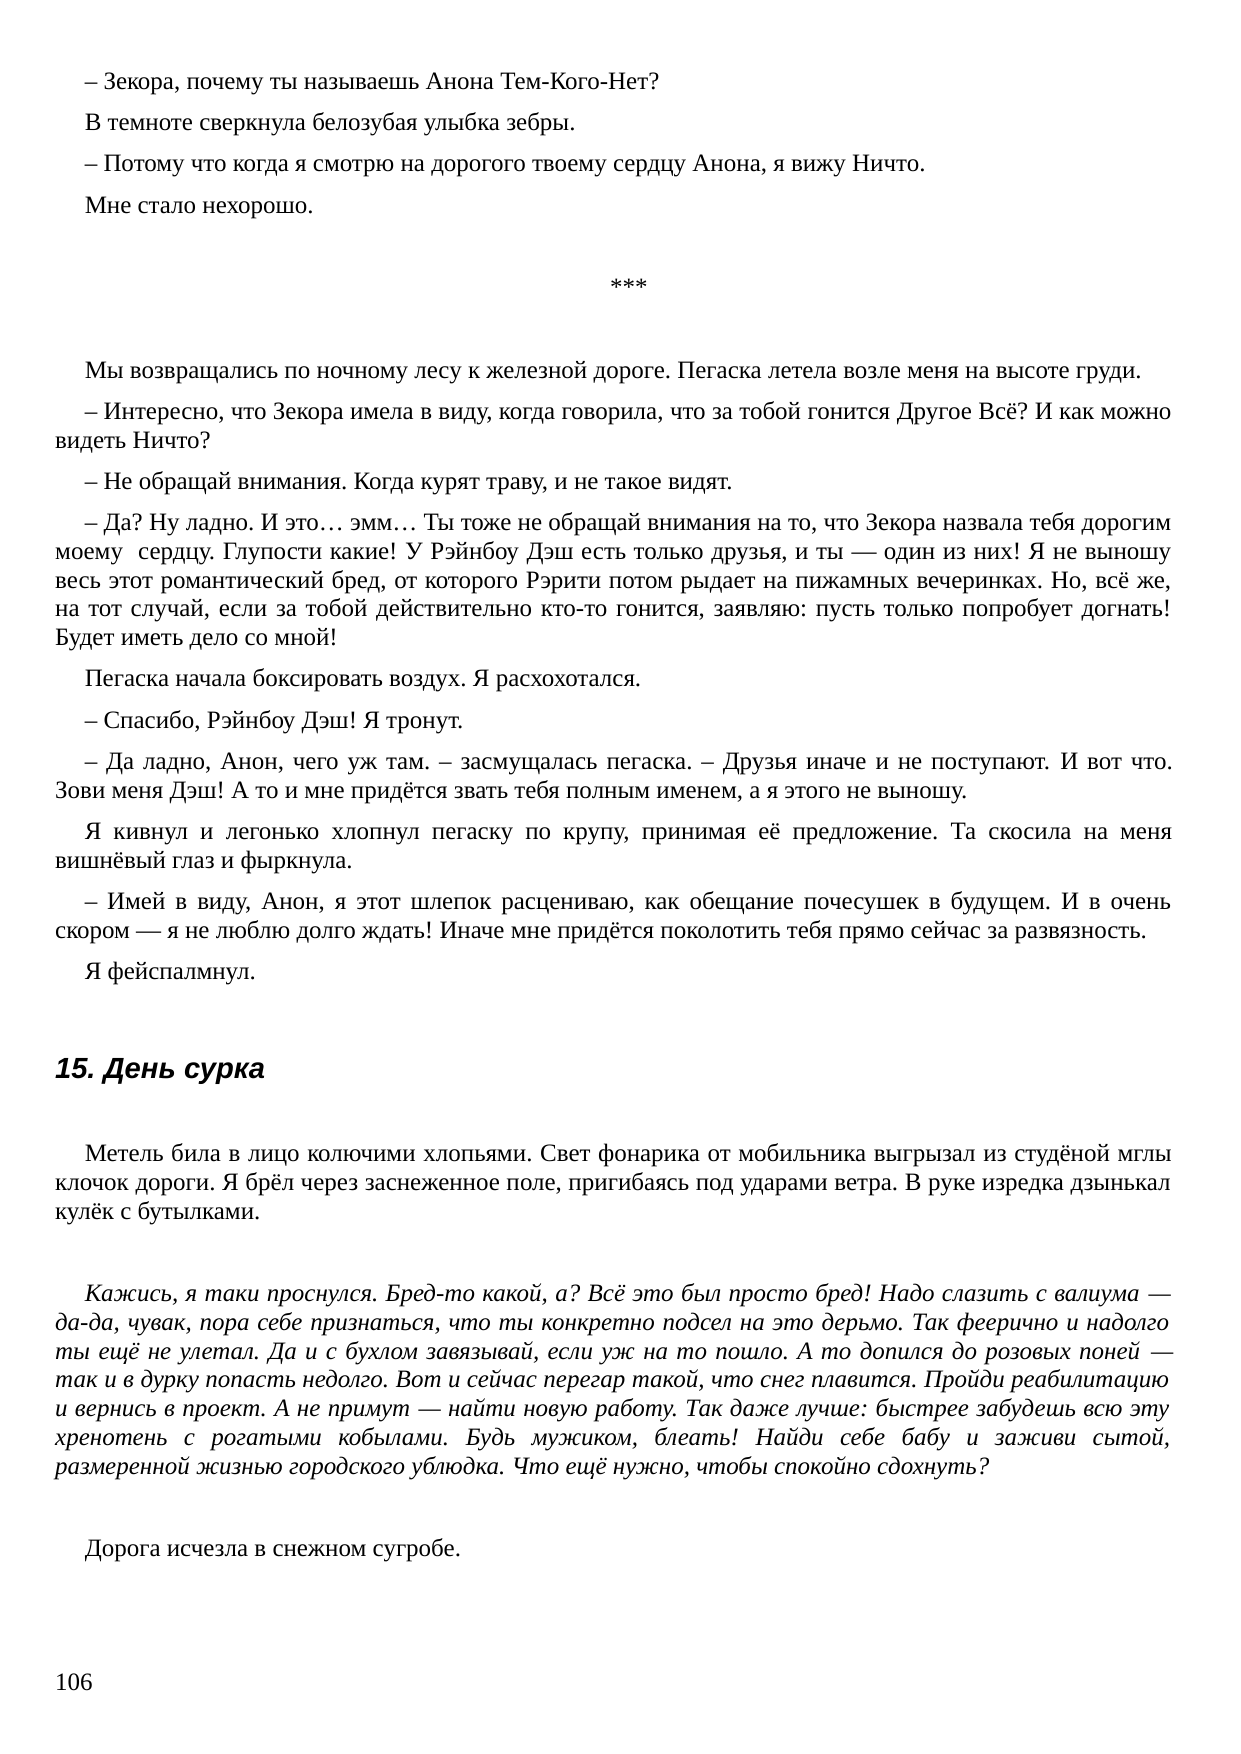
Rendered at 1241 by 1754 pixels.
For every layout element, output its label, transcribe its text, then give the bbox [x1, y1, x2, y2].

text *** [55, 272, 1173, 301]
text – Имей в виду, Анон, я этот шлепок расцениваю, как обещание почесушек в будущем. И в очень скором — я не люблю долго ждать! Иначе мне придётся поколотить тебя прямо сейчас за развязность. [55, 886, 1173, 943]
text – Да ладно, Анон, чего уж там. – засмущалась пегаска. – Друзья иначе и не поступают. И вот что. Зови меня Дэш! А то и мне придётся звать тебя полным именем, а я этого не выношу. [55, 746, 1173, 803]
text – Не обращай внимания. Когда курят траву, и не такое видят. [55, 466, 1173, 495]
text – Зекора, почему ты называешь Анона Тем-Кого-Нет? [55, 66, 1173, 95]
text Кажись, я таки проснулся. Бред-то какой, а? Всё это был просто бред! Надо слазить с валиума — да-да, чувак, пора себе признаться, что ты конкретно подсел на это дерьмо. Так феерично и надолго ты ещё не улетал. Да и с бухлом завязывай, если уж на то пошло. А то допился до розовых поней — так и в дурку попасть недолго. Вот и сейчас перегар такой, что снег плавится. Пройди реабилитацию и вернись в проект. А не примут — найти новую работу. Так даже лучше: быстрее забудешь всю эту хренотень с рогатыми кобылами. Будь мужиком, блеать! Найди себе бабу и заживи сытой, размеренной жизнью городского ублюдка. Что ещё нужно, чтобы спокойно сдохнуть? [55, 1278, 1173, 1479]
text Дорога исчезла в снежном сугробе. [55, 1533, 1173, 1562]
text В темноте сверкнула белозубая улыбка зебры. [55, 107, 1173, 136]
text – Интересно, что Зекора имела в виду, когда говорила, что за тобой гонится Другое Всё? И как можно видеть Ничто? [55, 396, 1173, 453]
text – Потому что когда я смотрю на дорогого твоему сердцу Анона, я вижу Ничто. [55, 148, 1173, 177]
text – Да? Ну ладно. И это… эмм… Ты тоже не обращай внимания на то, что Зекора назвала тебя дорогим моему сердцу. Глупости какие! У Рэйнбоу Дэш есть только друзья, и ты — один из них! Я не выношу весь этот романтический бред, от которого Рэрити потом рыдает на пижамных вечеринках. Но, всё же, на тот случай, если за тобой действительно кто-то гонится, заявляю: пусть только попробует догнать! Будет иметь дело со мной! [55, 507, 1173, 651]
text Пегаска начала боксировать воздух. Я расхохотался. [55, 663, 1173, 692]
text Я фейспалмнул. [55, 956, 1173, 985]
text Метель била в лицо колючими хлопьями. Свет фонарика от мобильника выгрызал из студёной мглы клочок дороги. Я брёл через заснеженное поле, пригибаясь под ударами ветра. В руке изредка дзынькал кулёк с бутылками. [55, 1138, 1173, 1224]
text – Спасибо, Рэйнбоу Дэш! Я тронут. [55, 705, 1173, 733]
subtitle 15. День сурка [55, 1051, 1173, 1084]
text Мы возвращались по ночному лесу к железной дороге. Пегаска летела возле меня на высоте груди. [55, 355, 1173, 383]
text Мне стало нехорошо. [55, 190, 1173, 218]
text Я кивнул и легонько хлопнул пегаску по крупу, принимая её предложение. Та скосила на меня вишнёвый глаз и фыркнула. [55, 816, 1173, 873]
